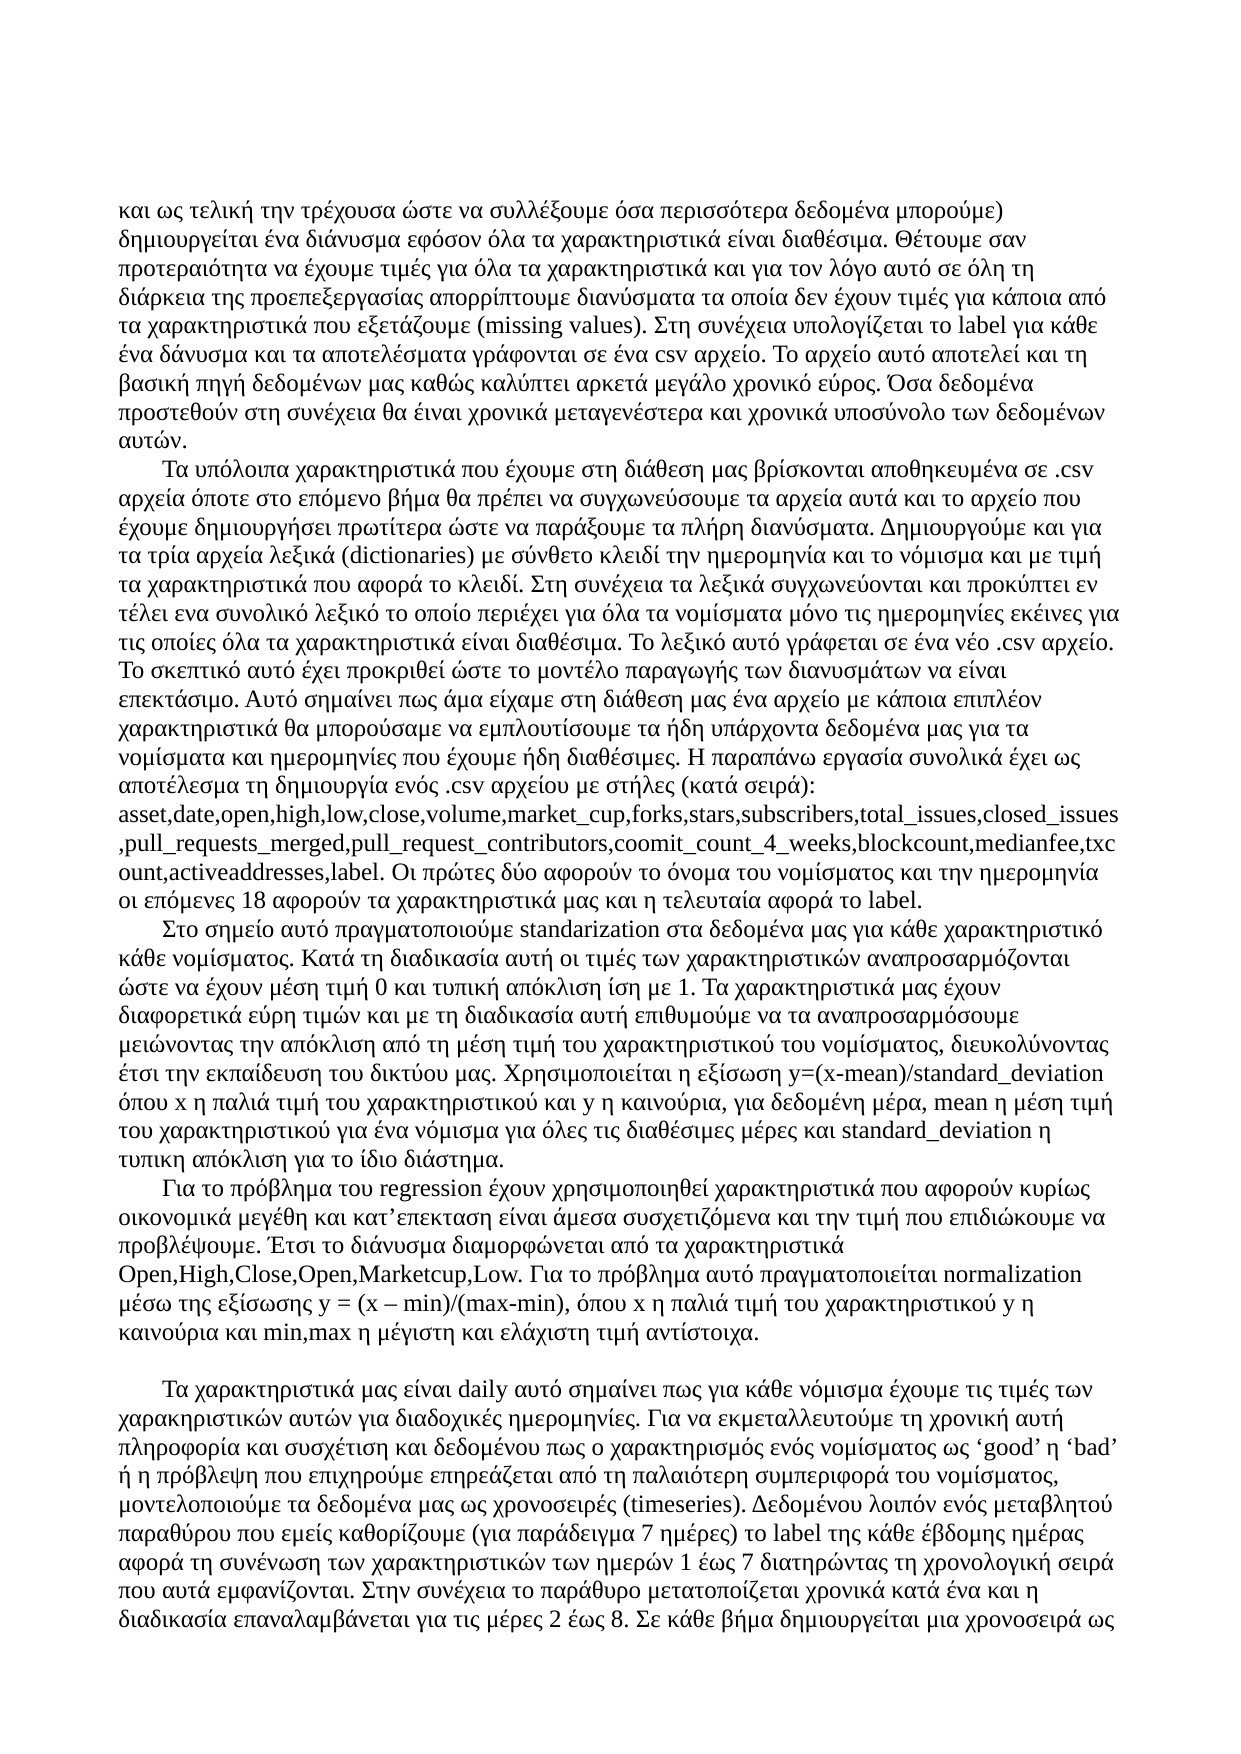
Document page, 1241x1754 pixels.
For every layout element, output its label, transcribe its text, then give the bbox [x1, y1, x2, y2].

text Στο σημείο αυτό πραγματοποιούμε standarization στα δεδομένα μας για κάθε χαρακτηριστικό κάθε νομίσματος. Κατά τη διαδικασία αυτή οι τιμές των χαρακτηριστικών αναπροσαρμόζονται ώστε να έχουν μέση τιμή 0 και τυπική απόκλιση ίση με 1. Τα χαρακτηριστικά μας έχουν διαφορετικά εύρη τιμών και με τη διαδικασία αυτή επιθυμούμε να τα αναπροσαρμόσουμε μειώνοντας την απόκλιση από τη μέση τιμή του χαρακτηριστικού του νομίσματος, διευκολύνοντας έτσι την εκπαίδευση του δικτύου μας. Χρησιμοποιείται η εξίσωση y=(x-mean)/standard_deviation όπου x η παλιά τιμή του χαρακτηριστικού και y η καινούρια, για δεδομένη μέρα, mean η μέση τιμή του χαρακτηριστικού για ένα νόμισμα για όλες τις διαθέσιμες μέρες και standard_deviation η τυπικη απόκλιση για το ίδιο διάστημα. [118, 914, 1122, 1173]
text και ως τελική την τρέχουσα ώστε να συλλέξουμε όσα περισσότερα δεδομένα μπορούμε) δημιουργείται ένα διάνυσμα εφόσον όλα τα χαρακτηριστικά είναι διαθέσιμα. Θέτουμε σαν προτεραιότητα να έχουμε τιμές για όλα τα χαρακτηριστικά και για τον λόγο αυτό σε όλη τη διάρκεια της προεπεξεργασίας απορρίπτουμε διανύσματα τα οποία δεν έχουν τιμές για κάποια από τα χαρακτηριστικά που εξετάζουμε (missing values). Στη συνέχεια υπολογίζεται το label για κάθε ένα δάνυσμα και τα αποτελέσματα γράφονται σε ένα csv αρχείο. Το αρχείο αυτό αποτελεί και τη βασική πηγή δεδομένων μας καθώς καλύπτει αρκετά μεγάλο χρονικό εύρος. Όσα δεδομένα προστεθούν στη συνέχεια θα έιναι χρονικά μεταγενέστερα και χρονικά υποσύνολο των δεδομένων αυτών. [118, 196, 1122, 454]
text Για το πρόβλημα του regression έχουν χρησιμοποιηθεί χαρακτηριστικά που αφορούν κυρίως οικονομικά μεγέθη και κατ’επεκταση είναι άμεσα συσχετιζόμενα και την τιμή που επιδιώκουμε να προβλέψουμε. Έτσι το διάνυσμα διαμορφώνεται από τα χαρακτηριστικά Open,High,Close,Open,Marketcup,Low. Για το πρόβλημα αυτό πραγματοποιείται normalization μέσω της εξίσωσης y = (x – min)/(max-min), όπου x η παλιά τιμή του χαρακτηριστικού y η καινούρια και min,max η μέγιστη και ελάχιστη τιμή αντίστοιχα. [118, 1173, 1122, 1346]
text Το σκεπτικό αυτό έχει προκριθεί ώστε το μοντέλο παραγωγής των διανυσμάτων να είναι επεκτάσιμο. Αυτό σημαίνει πως άμα είχαμε στη διάθεση μας ένα αρχείο με κάποια επιπλέον χαρακτηριστικά θα μπορούσαμε να εμπλουτίσουμε τα ήδη υπάρχοντα δεδομένα μας για τα νομίσματα και ημερομηνίες που έχουμε ήδη διαθέσιμες. Η παραπάνω εργασία συνολικά έχει ως αποτέλεσμα τη δημιουργία ενός .csv αρχείου με στήλες (κατά σειρά): asset,date,open,high,low,close,volume,market_cup,forks,stars,subscribers,total_issues,closed_issues,pull_requests_merged,pull_request_contributors,coomit_count_4_weeks,blockcount,medianfee,txcount,activeaddresses,label. Οι πρώτες δύο αφορούν το όνομα του νομίσματος και την ημερομηνία οι επόμενες 18 αφορούν τα χαρακτηριστικά μας και η τελευταία αφορά το label. [118, 656, 1122, 914]
text Τα υπόλοιπα χαρακτηριστικά που έχουμε στη διάθεση μας βρίσκονται αποθηκευμένα σε .csv αρχεία όποτε στο επόμενο βήμα θα πρέπει να συγχωνεύσουμε τα αρχεία αυτά και το αρχείο που έχουμε δημιουργήσει πρωτίτερα ώστε να παράξουμε τα πλήρη διανύσματα. Δημιουργούμε και για τα τρία αρχεία λεξικά (dictionaries) με σύνθετο κλειδί την ημερομηνία και το νόμισμα και με τιμή τα χαρακτηριστικά που αφορά το κλειδί. Στη συνέχεια τα λεξικά συγχωνεύονται και προκύπτει εν τέλει ενα συνολικό λεξικό το οποίο περιέχει για όλα τα νομίσματα μόνο τις ημερομηνίες εκέινες για τις οποίες όλα τα χαρακτηριστικά είναι διαθέσιμα. Το λεξικό αυτό γράφεται σε ένα νέο .csv αρχείο. [118, 454, 1122, 656]
text Τα χαρακτηριστικά μας είναι daily αυτό σημαίνει πως για κάθε νόμισμα έχουμε τις τιμές των χαρακηριστικών αυτών για διαδοχικές ημερομηνίες. Για να εκμεταλλευτούμε τη χρονική αυτή πληροφορία και συσχέτιση και δεδομένου πως ο χαρακτηρισμός ενός νομίσματος ως ‘good’ η ‘bad’ ή η πρόβλεψη που επιχηρούμε επηρεάζεται από τη παλαιότερη συμπεριφορά του νομίσματος, μοντελοποιούμε τα δεδομένα μας ως χρονοσειρές (timeseries). Δεδομένου λοιπόν ενός μεταβλητού παραθύρου που εμείς καθορίζουμε (για παράδειγμα 7 ημέρες) το label της κάθε έβδομης ημέρας αφορά τη συνένωση των χαρακτηριστικών των ημερών 1 έως 7 διατηρώντας τη χρονολογική σειρά που αυτά εμφανίζονται. Στην συνέχεια το παράθυρο μετατοποίζεται χρονικά κατά ένα και η διαδικασία επαναλαμβάνεται για τις μέρες 2 έως 8. Σε κάθε βήμα δημιουργείται μια χρονοσειρά ως [118, 1374, 1122, 1633]
